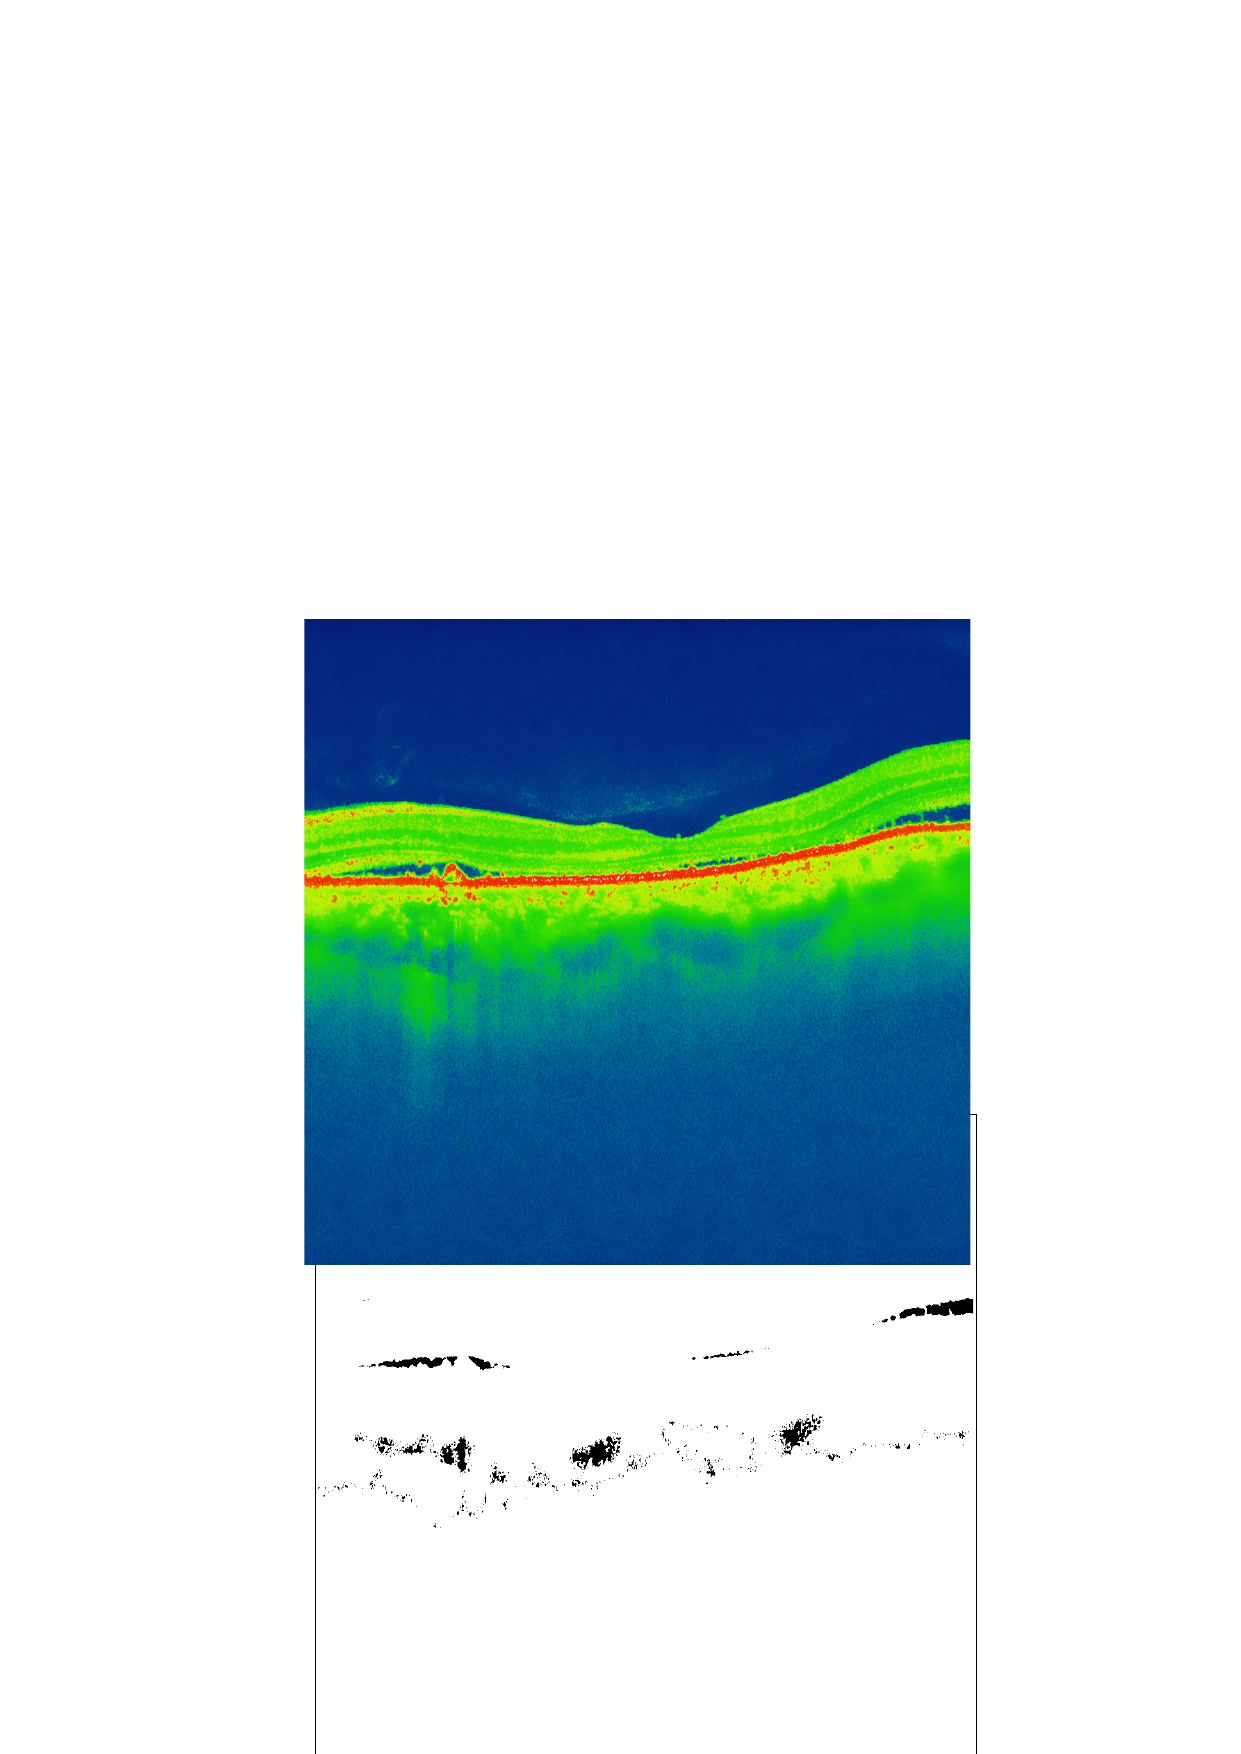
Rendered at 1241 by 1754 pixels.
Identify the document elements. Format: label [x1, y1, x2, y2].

picture [853, 1023, 861, 1031]
picture [932, 1018, 945, 1034]
picture [741, 1065, 752, 1085]
picture [470, 1084, 482, 1097]
picture [676, 1076, 685, 1084]
picture [958, 1006, 971, 1033]
picture [725, 1075, 734, 1083]
picture [776, 1050, 786, 1058]
picture [662, 1071, 673, 1080]
picture [789, 1048, 796, 1056]
picture [755, 1067, 763, 1077]
picture [443, 1101, 449, 1110]
picture [533, 1077, 545, 1083]
picture [946, 1022, 955, 1034]
picture [749, 1058, 754, 1067]
picture [535, 1086, 555, 1095]
picture [500, 1100, 507, 1106]
picture [304, 619, 971, 1055]
picture [383, 1091, 394, 1101]
picture [894, 1030, 901, 1041]
picture [613, 1055, 620, 1062]
picture [572, 1068, 595, 1081]
picture [352, 1097, 358, 1104]
picture [386, 1118, 395, 1126]
picture [324, 1089, 331, 1097]
picture [943, 994, 950, 1003]
picture [819, 1050, 826, 1058]
picture [447, 1086, 452, 1097]
picture [906, 1037, 963, 1070]
picture [827, 1059, 835, 1064]
picture [856, 965, 862, 975]
picture [921, 1017, 936, 1039]
picture [921, 1006, 928, 1017]
picture [846, 1028, 850, 1041]
picture [316, 1089, 324, 1096]
picture [780, 1058, 790, 1072]
picture [616, 1090, 624, 1099]
picture [932, 1036, 957, 1050]
picture [309, 1082, 313, 1095]
picture [808, 981, 815, 989]
picture [621, 1077, 639, 1093]
picture [843, 1050, 859, 1063]
picture [452, 1110, 462, 1117]
picture [646, 1075, 653, 1081]
picture [304, 1031, 974, 1751]
picture [558, 1076, 589, 1099]
picture [953, 1007, 959, 1021]
picture [961, 1058, 967, 1065]
picture [758, 1057, 777, 1074]
picture [543, 1079, 550, 1085]
picture [904, 1016, 918, 1032]
